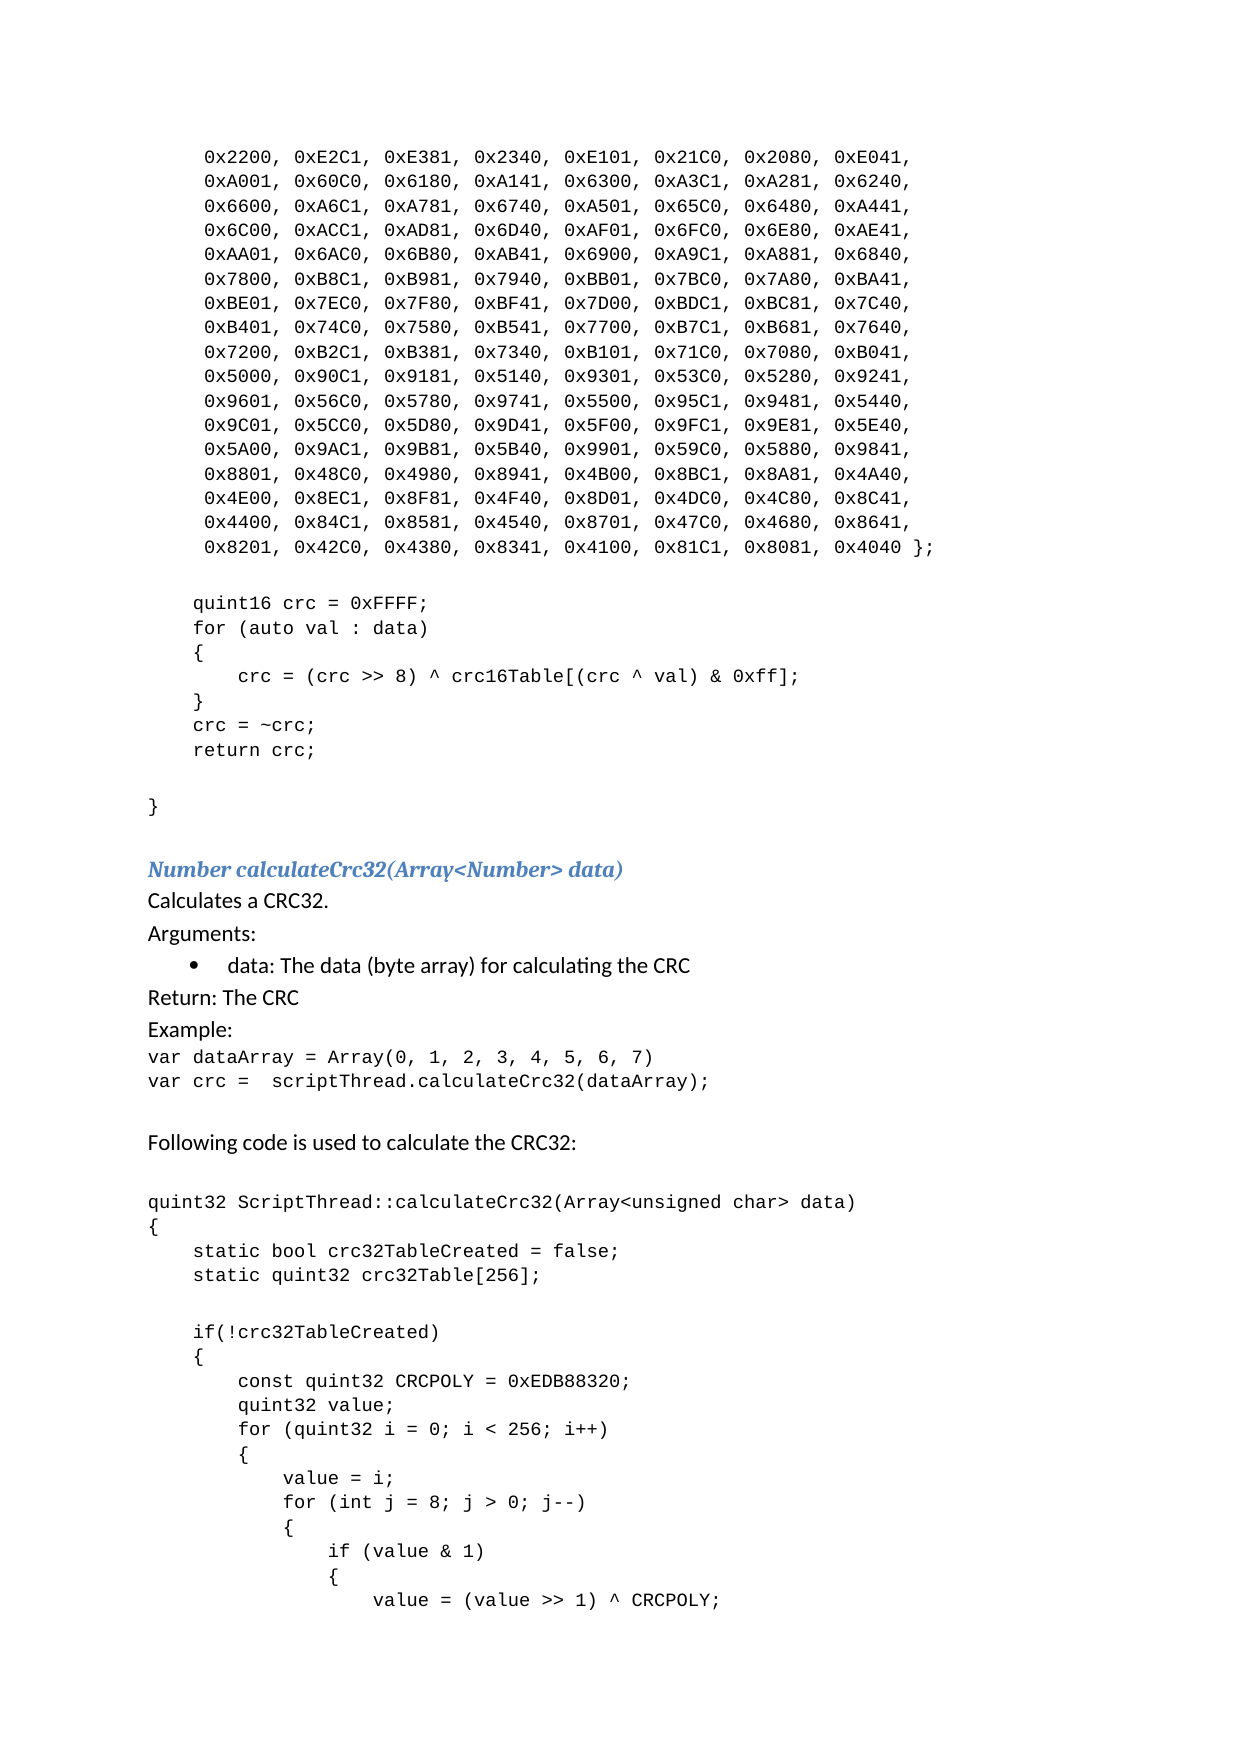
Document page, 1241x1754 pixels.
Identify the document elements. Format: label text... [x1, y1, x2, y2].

text { [148, 1347, 1093, 1368]
text var dataArray = Array(0, 1, 2, 3, 4, 5, 6, 7) [148, 1048, 1093, 1069]
text 0xBE01, 0x7EC0, 0x7F80, 0xBF41, 0x7D00, 0xBDC1, 0xBC81, 0x7C40, [148, 294, 1093, 315]
text 0x4400, 0x84C1, 0x8581, 0x4540, 0x8701, 0x47C0, 0x4680, 0x8641, [148, 513, 1093, 534]
text Example: [148, 1015, 1093, 1043]
text { [148, 643, 1093, 664]
text for (auto val : data) [148, 618, 1093, 640]
text quint32 value; [148, 1396, 1093, 1417]
text { [148, 1566, 1093, 1588]
text 0x5000, 0x90C1, 0x9181, 0x5140, 0x9301, 0x53C0, 0x5280, 0x9241, [148, 367, 1093, 388]
text 0x7200, 0xB2C1, 0xB381, 0x7340, 0xB101, 0x71C0, 0x7080, 0xB041, [148, 343, 1093, 364]
text crc = (crc >> 8) ^ crc16Table[(crc ^ val) & 0xff]; [148, 667, 1093, 688]
list data: The data (byte array) for calculating the CRC [190, 951, 1093, 979]
text 0x5A00, 0x9AC1, 0x9B81, 0x5B40, 0x9901, 0x59C0, 0x5880, 0x9841, [148, 440, 1093, 461]
text quint16 crc = 0xFFFF; [148, 594, 1093, 615]
text if(!crc32TableCreated) [148, 1323, 1093, 1344]
text quint32 ScriptThread::calculateCrc32(Array<unsigned char> data) [148, 1193, 1093, 1214]
text 0x8201, 0x42C0, 0x4380, 0x8341, 0x4100, 0x81C1, 0x8081, 0x4040 }; [148, 538, 1093, 559]
text 0x9C01, 0x5CC0, 0x5D80, 0x9D41, 0x5F00, 0x9FC1, 0x9E81, 0x5E40, [148, 416, 1093, 437]
subtitle Number calculateCrc32(Array<Number> data) [148, 856, 1093, 883]
text 0x7800, 0xB8C1, 0xB981, 0x7940, 0xBB01, 0x7BC0, 0x7A80, 0xBA41, [148, 269, 1093, 291]
text 0x9601, 0x56C0, 0x5780, 0x9741, 0x5500, 0x95C1, 0x9481, 0x5440, [148, 391, 1093, 413]
text Following code is used to calculate the CRC32: [148, 1128, 1093, 1157]
text static quint32 crc32Table[256]; [148, 1266, 1093, 1287]
text for (quint32 i = 0; i < 256; i++) [148, 1420, 1093, 1441]
text 0x2200, 0xE2C1, 0xE381, 0x2340, 0xE101, 0x21C0, 0x2080, 0xE041, [148, 148, 1093, 169]
text { [148, 1444, 1093, 1466]
text value = i; [148, 1469, 1093, 1490]
text } [148, 692, 1093, 713]
text 0x4E00, 0x8EC1, 0x8F81, 0x4F40, 0x8D01, 0x4DC0, 0x4C80, 0x8C41, [148, 489, 1093, 510]
text var crc = scriptThread.calculateCrc32(dataArray); [148, 1072, 1093, 1093]
text value = (value >> 1) ^ CRCPOLY; [148, 1591, 1093, 1612]
text for (int j = 8; j > 0; j--) [148, 1493, 1093, 1514]
text const quint32 CRCPOLY = 0xEDB88320; [148, 1371, 1093, 1393]
text return crc; [148, 740, 1093, 762]
text 0x6600, 0xA6C1, 0xA781, 0x6740, 0xA501, 0x65C0, 0x6480, 0xA441, [148, 196, 1093, 218]
text 0xB401, 0x74C0, 0x7580, 0xB541, 0x7700, 0xB7C1, 0xB681, 0x7640, [148, 318, 1093, 339]
text 0x8801, 0x48C0, 0x4980, 0x8941, 0x4B00, 0x8BC1, 0x8A81, 0x4A40, [148, 464, 1093, 486]
text { [148, 1518, 1093, 1539]
text Return: The CRC [148, 983, 1093, 1011]
text crc = ~crc; [148, 716, 1093, 737]
text 0x6C00, 0xACC1, 0xAD81, 0x6D40, 0xAF01, 0x6FC0, 0x6E80, 0xAE41, [148, 221, 1093, 242]
text Arguments: [148, 919, 1093, 947]
text Calculates a CRC32. [148, 887, 1093, 915]
text if (value & 1) [148, 1542, 1093, 1563]
text } [148, 797, 1093, 818]
text static bool crc32TableCreated = false; [148, 1242, 1093, 1263]
text 0xAA01, 0x6AC0, 0x6B80, 0xAB41, 0x6900, 0xA9C1, 0xA881, 0x6840, [148, 245, 1093, 266]
text { [148, 1217, 1093, 1238]
text 0xA001, 0x60C0, 0x6180, 0xA141, 0x6300, 0xA3C1, 0xA281, 0x6240, [148, 172, 1093, 193]
